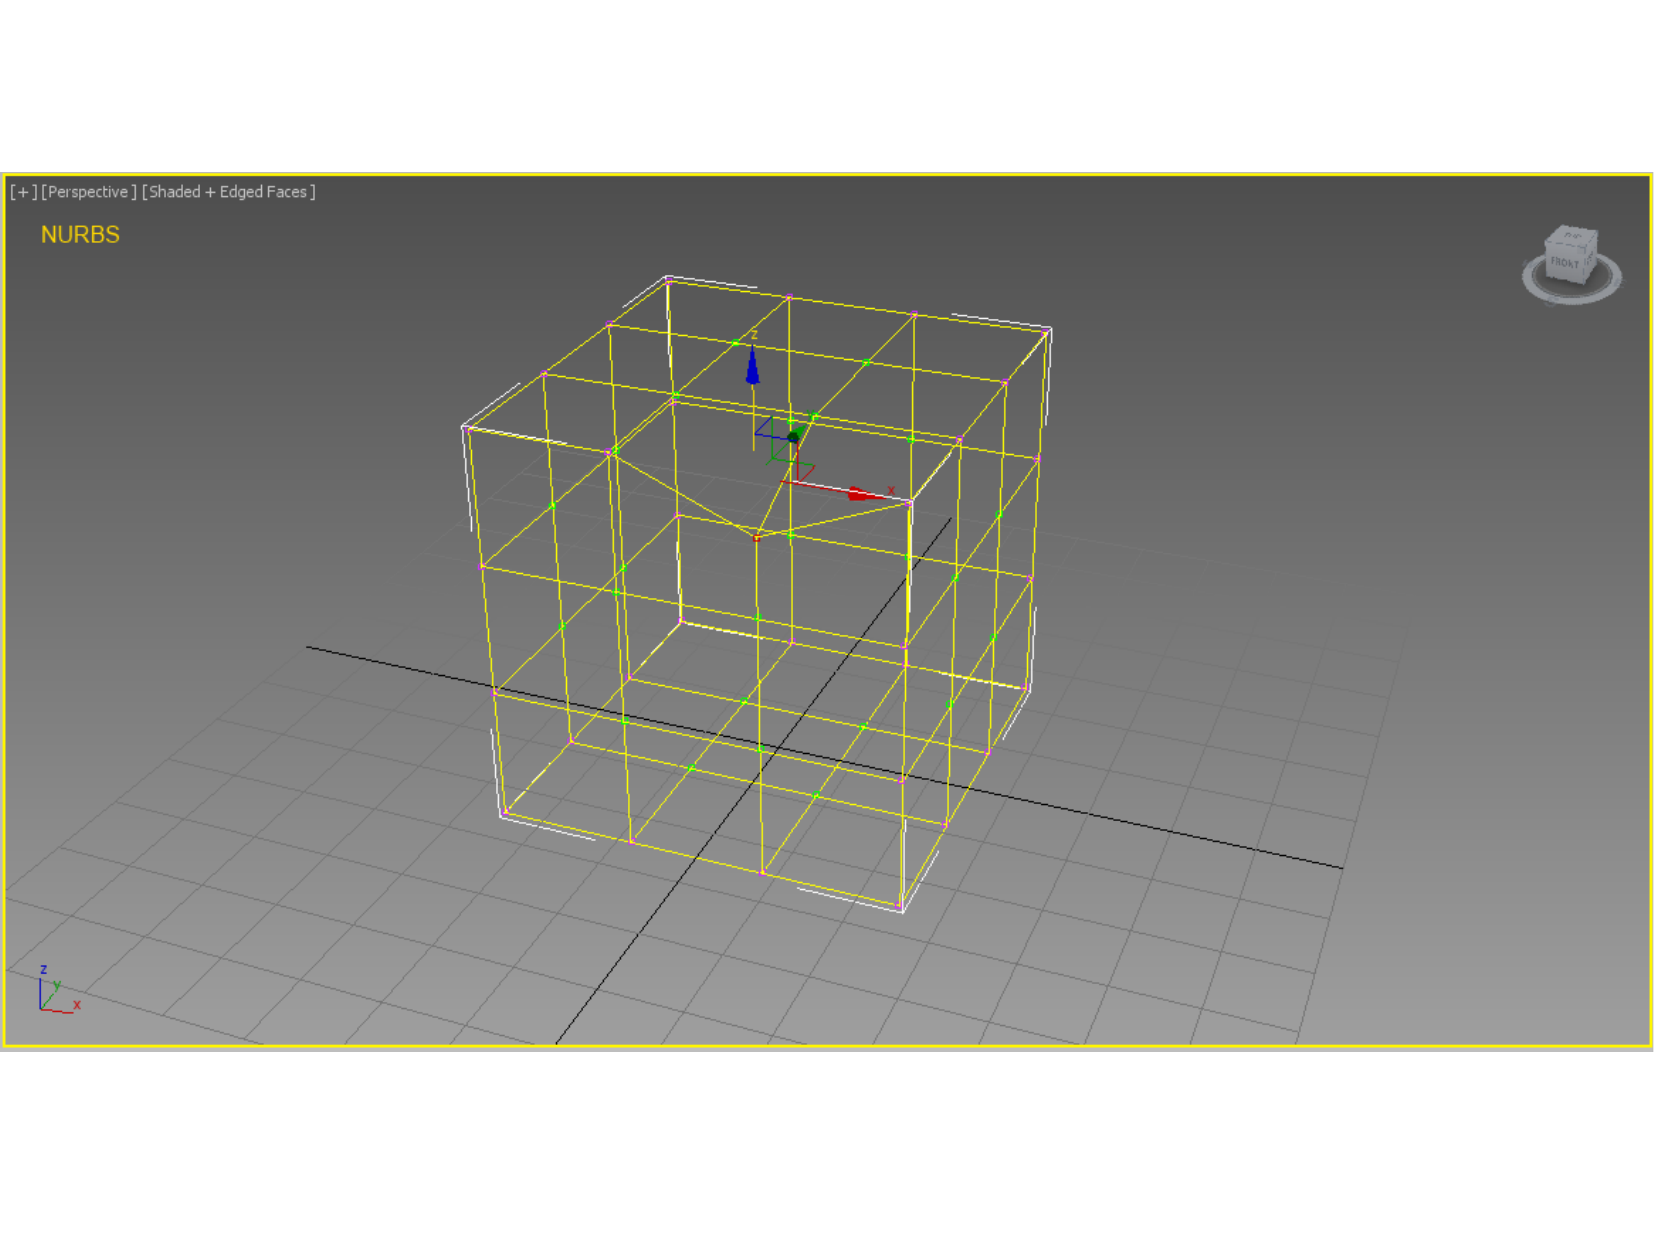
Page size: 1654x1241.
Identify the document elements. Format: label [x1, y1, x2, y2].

picture [0, 172, 1654, 1052]
